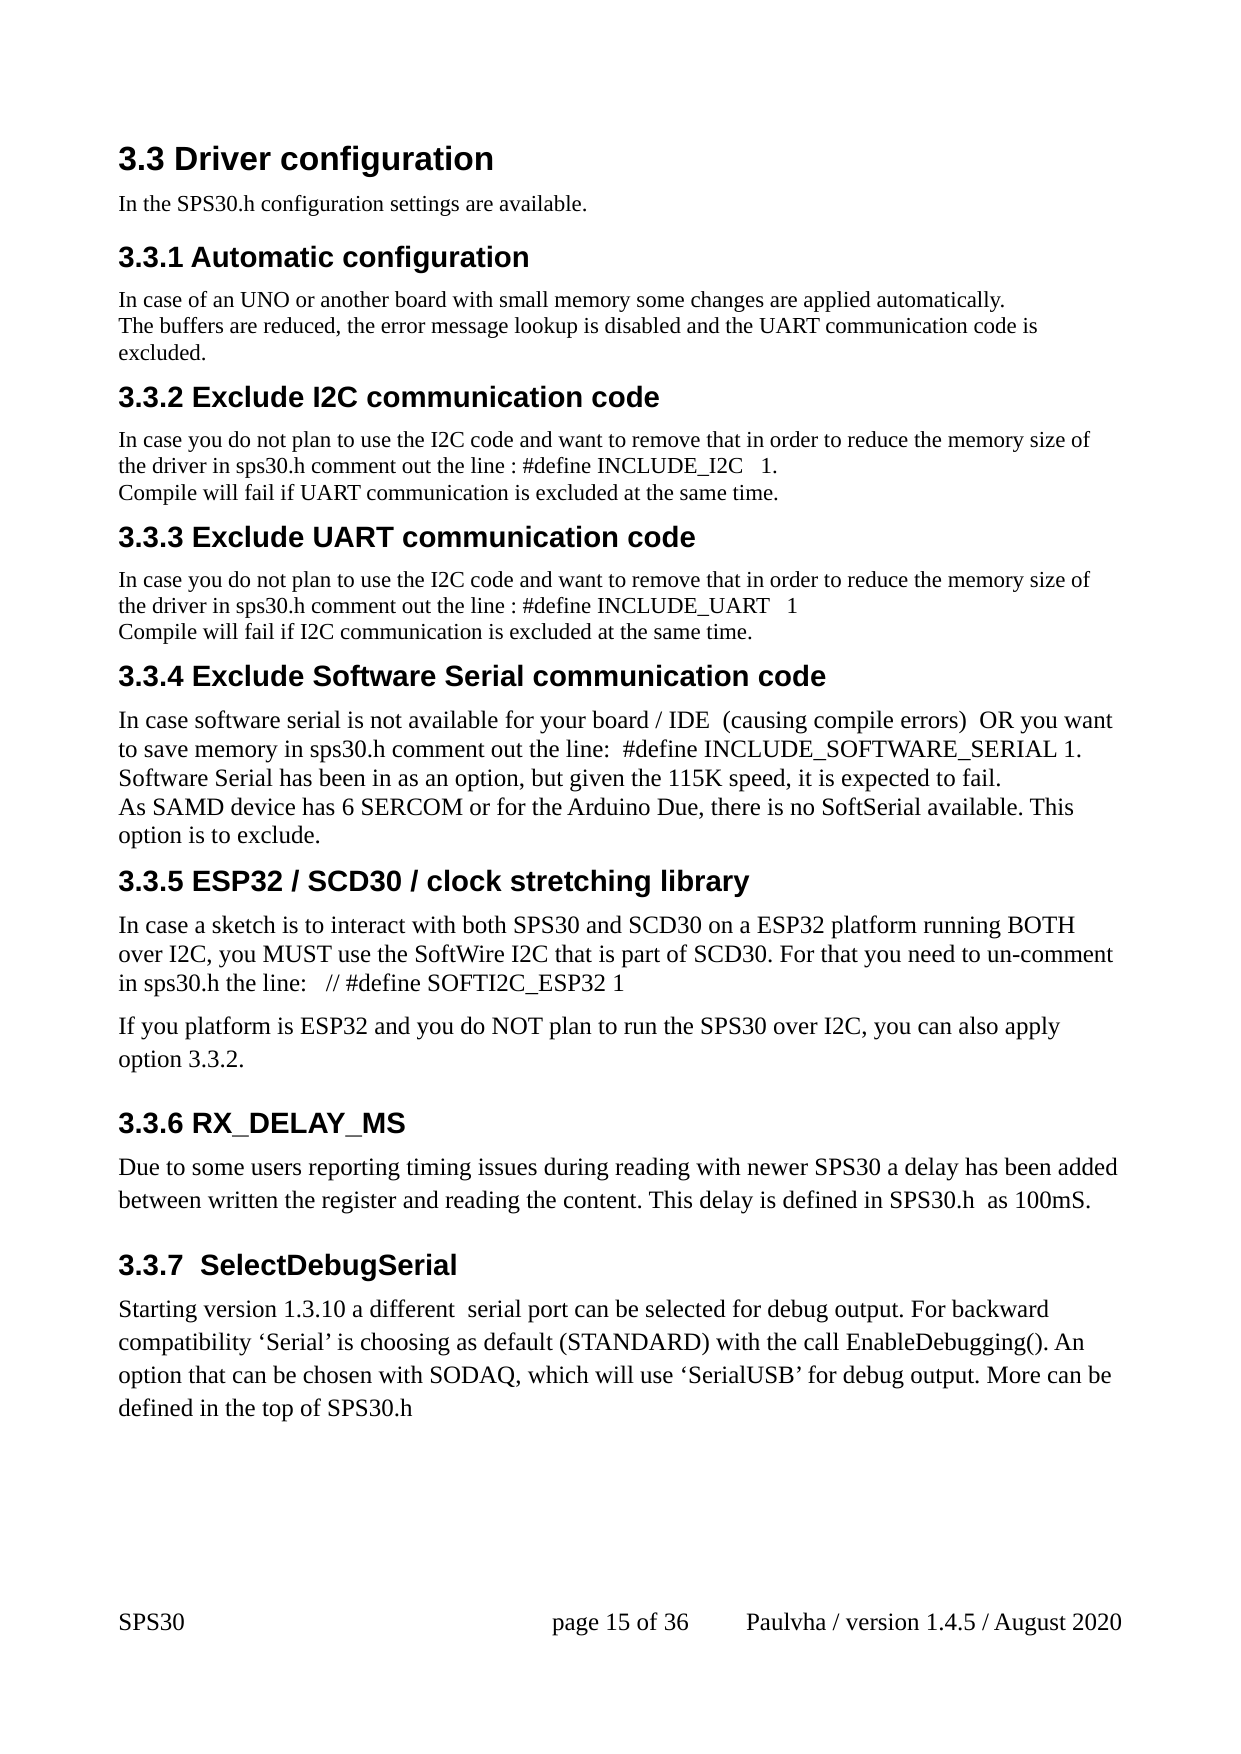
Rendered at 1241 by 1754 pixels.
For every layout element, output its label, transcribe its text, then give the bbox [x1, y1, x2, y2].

text In case a sketch is to interact with both SPS30 and SCD30 on a ESP32 platform running BOTH over I2C, you MUST use the SoftWire I2C that is part of SCD30. For that you need to un-comment in sps30.h the line: // #define SOFTI2C_ESP32 1 [118, 910, 1122, 996]
subtitle 3.3.6 RX_DELAY_MS [118, 1106, 1122, 1140]
text The buffers are reduced, the error message lookup is disabled and the UART communication code is excluded. [118, 312, 1122, 365]
subtitle 3.3 Driver configuration [118, 139, 1122, 178]
text Starting version 1.3.10 a different serial port can be selected for debug output. For backward compatibility ‘Serial’ is choosing as default (STANDARD) with the call EnableDebugging(). An option that can be chosen with SODAQ, which will use ‘SerialUSB’ for debug output. More can be defined in the top of SPS30.h [118, 1294, 1122, 1422]
text In the SPS30.h configuration settings are available. [118, 190, 1122, 216]
subtitle 3.3.4 Exclude Software Serial communication code [118, 659, 1122, 693]
subtitle 3.3.5 ESP32 / SCD30 / clock stretching library [118, 864, 1122, 898]
subtitle 3.3.2 Exclude I2C communication code [118, 379, 1122, 413]
text In case you do not plan to use the I2C code and want to remove that in order to reduce the memory size of the driver in sps30.h comment out the line : #define INCLUDE_UART 1 [118, 566, 1122, 618]
text In case you do not plan to use the I2C code and want to remove that in order to reduce the memory size of the driver in sps30.h comment out the line : #define INCLUDE_I2C 1. [118, 426, 1122, 478]
text As SAMD device has 6 SERCOM or for the Arduino Due, there is no SoftSerial available. This option is to exclude. [118, 792, 1122, 849]
text Compile will fail if UART communication is excluded at the same time. [118, 478, 1122, 505]
subtitle 3.3.1 Automatic configuration [118, 240, 1122, 273]
subtitle 3.3.3 Exclude UART communication code [118, 519, 1122, 553]
text In case of an UNO or another board with small memory some changes are applied automatically. [118, 286, 1122, 312]
subtitle 3.3.7 SelectDebugSerial [118, 1248, 1122, 1281]
text In case software serial is not available for your board / IDE (causing compile errors) OR you want to save memory in sps30.h comment out the line: #define INCLUDE_SOFTWARE_SERIAL 1. [118, 706, 1122, 763]
text If you platform is ESP32 and you do NOT plan to run the SPS30 over I2C, you can also apply option 3.3.2. [118, 1011, 1122, 1073]
text Due to some users reporting timing issues during reading with newer SPS30 a delay has been added between written the register and reading the content. This delay is defined in SPS30.h as 100mS. [118, 1152, 1122, 1214]
text Compile will fail if I2C communication is excluded at the same time. [118, 618, 1122, 645]
text Software Serial has been in as an option, but given the 115K speed, it is expected to fail. [118, 763, 1122, 792]
